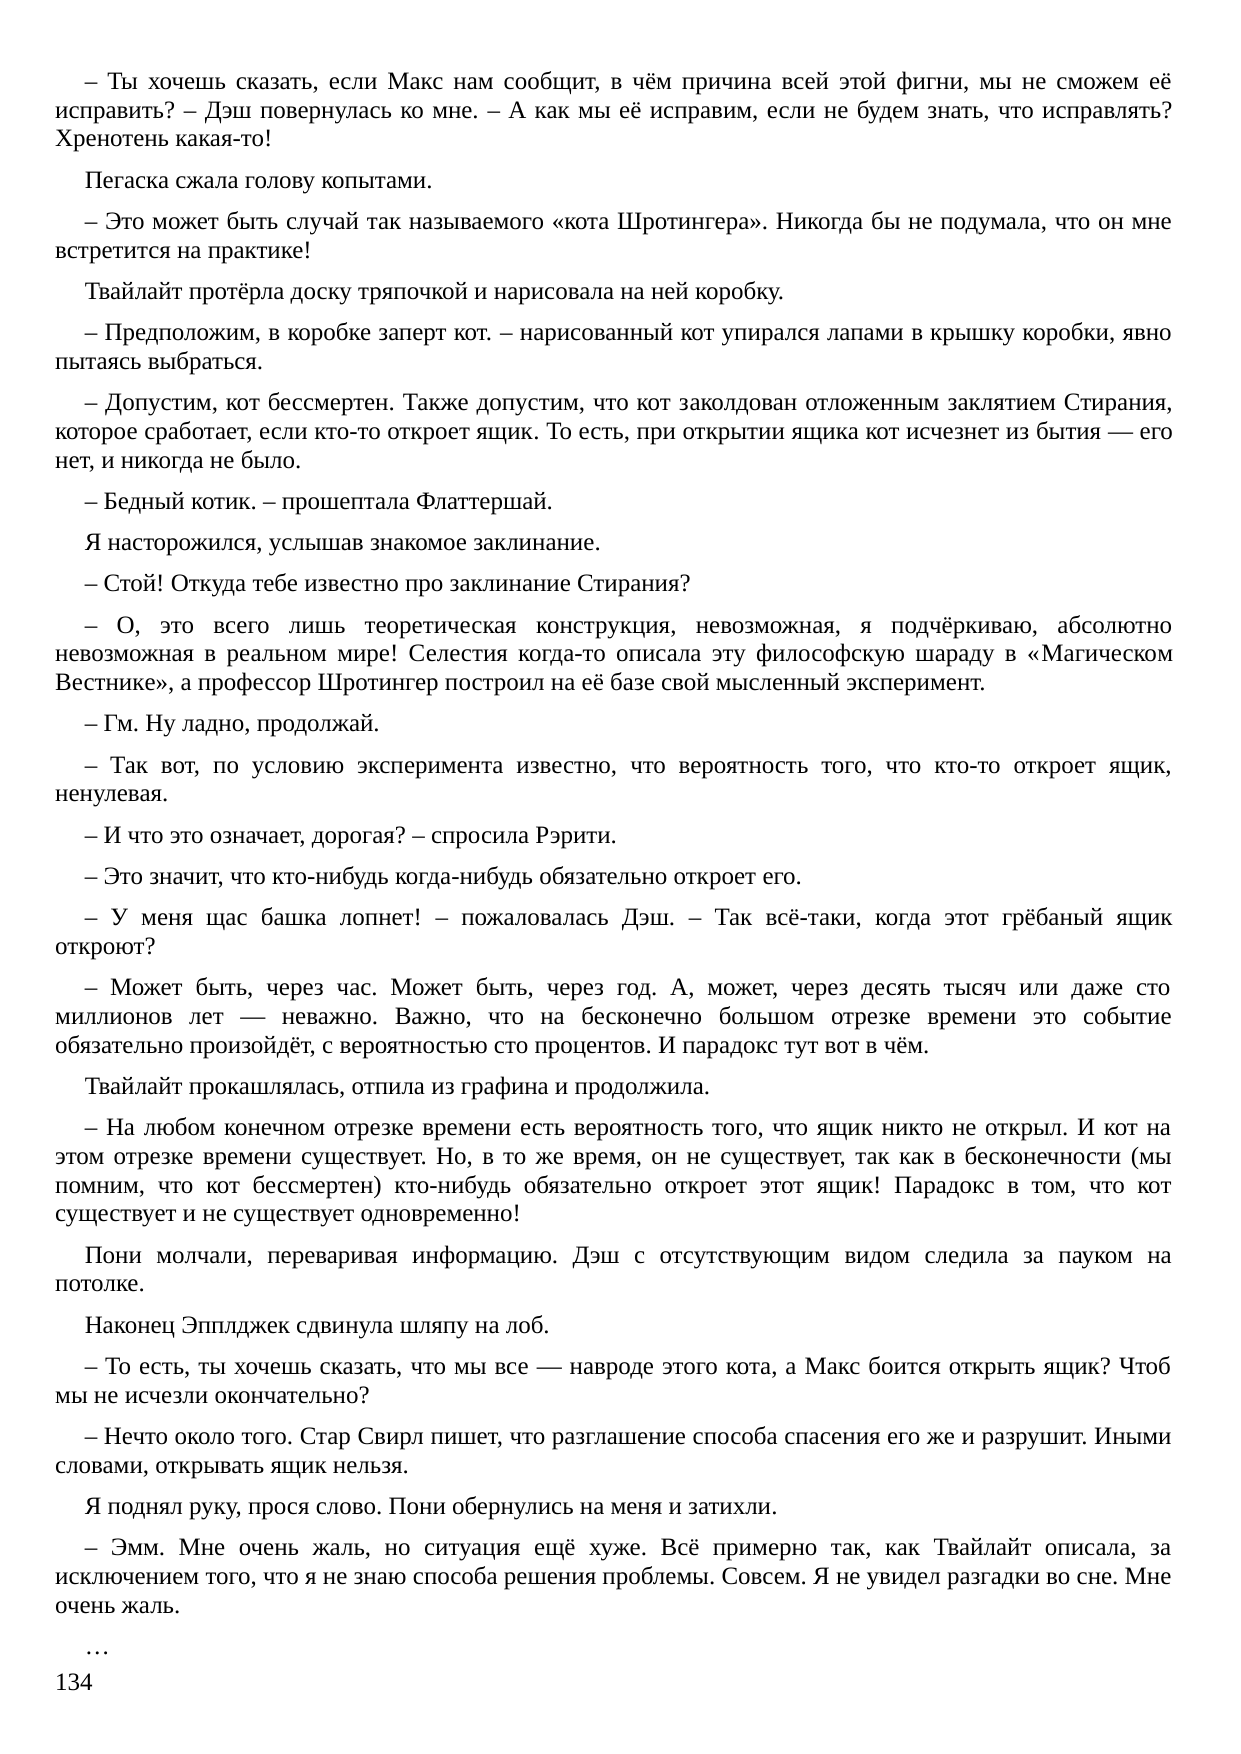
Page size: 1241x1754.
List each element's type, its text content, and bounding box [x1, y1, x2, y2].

text Пони молчали, переваривая информацию. Дэш с отсутствующим видом следила за пауком на потолке. [55, 1240, 1173, 1297]
text – Гм. Ну ладно, продолжай. [55, 708, 1173, 737]
text – Это значит, что кто-нибудь когда-нибудь обязательно откроет его. [55, 861, 1173, 890]
text Твайлайт прокашлялась, отпила из графина и продолжила. [55, 1071, 1173, 1100]
text – То есть, ты хочешь сказать, что мы все — навроде этого кота, а Макс боится открыть ящик? Чтоб мы не исчезли окончательно? [55, 1351, 1173, 1408]
text – Эмм. Мне очень жаль, но ситуация ещё хуже. Всё примерно так, как Твайлайт описала, за исключением того, что я не знаю способа решения проблемы. Совсем. Я не увидел разгадки во сне. Мне очень жаль. [55, 1532, 1173, 1618]
text – О, это всего лишь теоретическая конструкция, невозможная, я подчёркиваю, абсолютно невозможная в реальном мире! Селестия когда-то описала эту философскую шараду в «Магическом Вестнике», а профессор Шротингер построил на её базе свой мысленный эксперимент. [55, 610, 1173, 696]
text – Нечто около того. Стар Свирл пишет, что разглашение способа спасения его же и разрушит. Иными словами, открывать ящик нельзя. [55, 1421, 1173, 1478]
text – Предположим, в коробке заперт кот. – нарисованный кот упирался лапами в крышку коробки, явно пытаясь выбраться. [55, 317, 1173, 375]
text Я насторожился, услышав знакомое заклинание. [55, 527, 1173, 556]
text – Допустим, кот бессмертен. Также допустим, что кот заколдован отложенным заклятием Стирания, которое сработает, если кто-то откроет ящик. То есть, при открытии ящика кот исчезнет из бытия — его нет, и никогда не было. [55, 387, 1173, 473]
text Твайлайт протёрла доску тряпочкой и нарисовала на ней коробку. [55, 276, 1173, 305]
text – Ты хочешь сказать, если Макс нам сообщит, в чём причина всей этой фигни, мы не сможем её исправить? – Дэш повернулась ко мне. – А как мы её исправим, если не будем знать, что исправлять? Хренотень какая-то! [55, 66, 1173, 152]
text – Так вот, по условию эксперимента известно, что вероятность того, что кто-то откроет ящик, ненулевая. [55, 750, 1173, 807]
text Я поднял руку, прося слово. Пони обернулись на меня и затихли. [55, 1491, 1173, 1520]
text – У меня щас башка лопнет! – пожаловалась Дэш. – Так всё-таки, когда этот грёбаный ящик откроют? [55, 902, 1173, 960]
text – На любом конечном отрезке времени есть вероятность того, что ящик никто не открыл. И кот на этом отрезке времени существует. Но, в то же время, он не существует, так как в бесконечности (мы помним, что кот бессмертен) кто-нибудь обязательно откроет этот ящик! Парадокс в том, что кот существует и не существует одновременно! [55, 1112, 1173, 1227]
text – И что это означает, дорогая? – спросила Рэрити. [55, 820, 1173, 848]
text … [55, 1631, 1173, 1660]
text Наконец Эпплджек сдвинула шляпу на лоб. [55, 1310, 1173, 1338]
text – Может быть, через час. Может быть, через год. А, может, через десять тысяч или даже сто миллионов лет — неважно. Важно, что на бесконечно большом отрезке времени это событие обязательно произойдёт, с вероятностью сто процентов. И парадокс тут вот в чём. [55, 972, 1173, 1058]
text Пегаска сжала голову копытами. [55, 165, 1173, 193]
text – Бедный котик. – прошептала Флаттершай. [55, 486, 1173, 515]
text – Это может быть случай так называемого «кота Шротингера». Никогда бы не подумала, что он мне встретится на практике! [55, 206, 1173, 263]
text – Стой! Откуда тебе известно про заклинание Стирания? [55, 568, 1173, 597]
